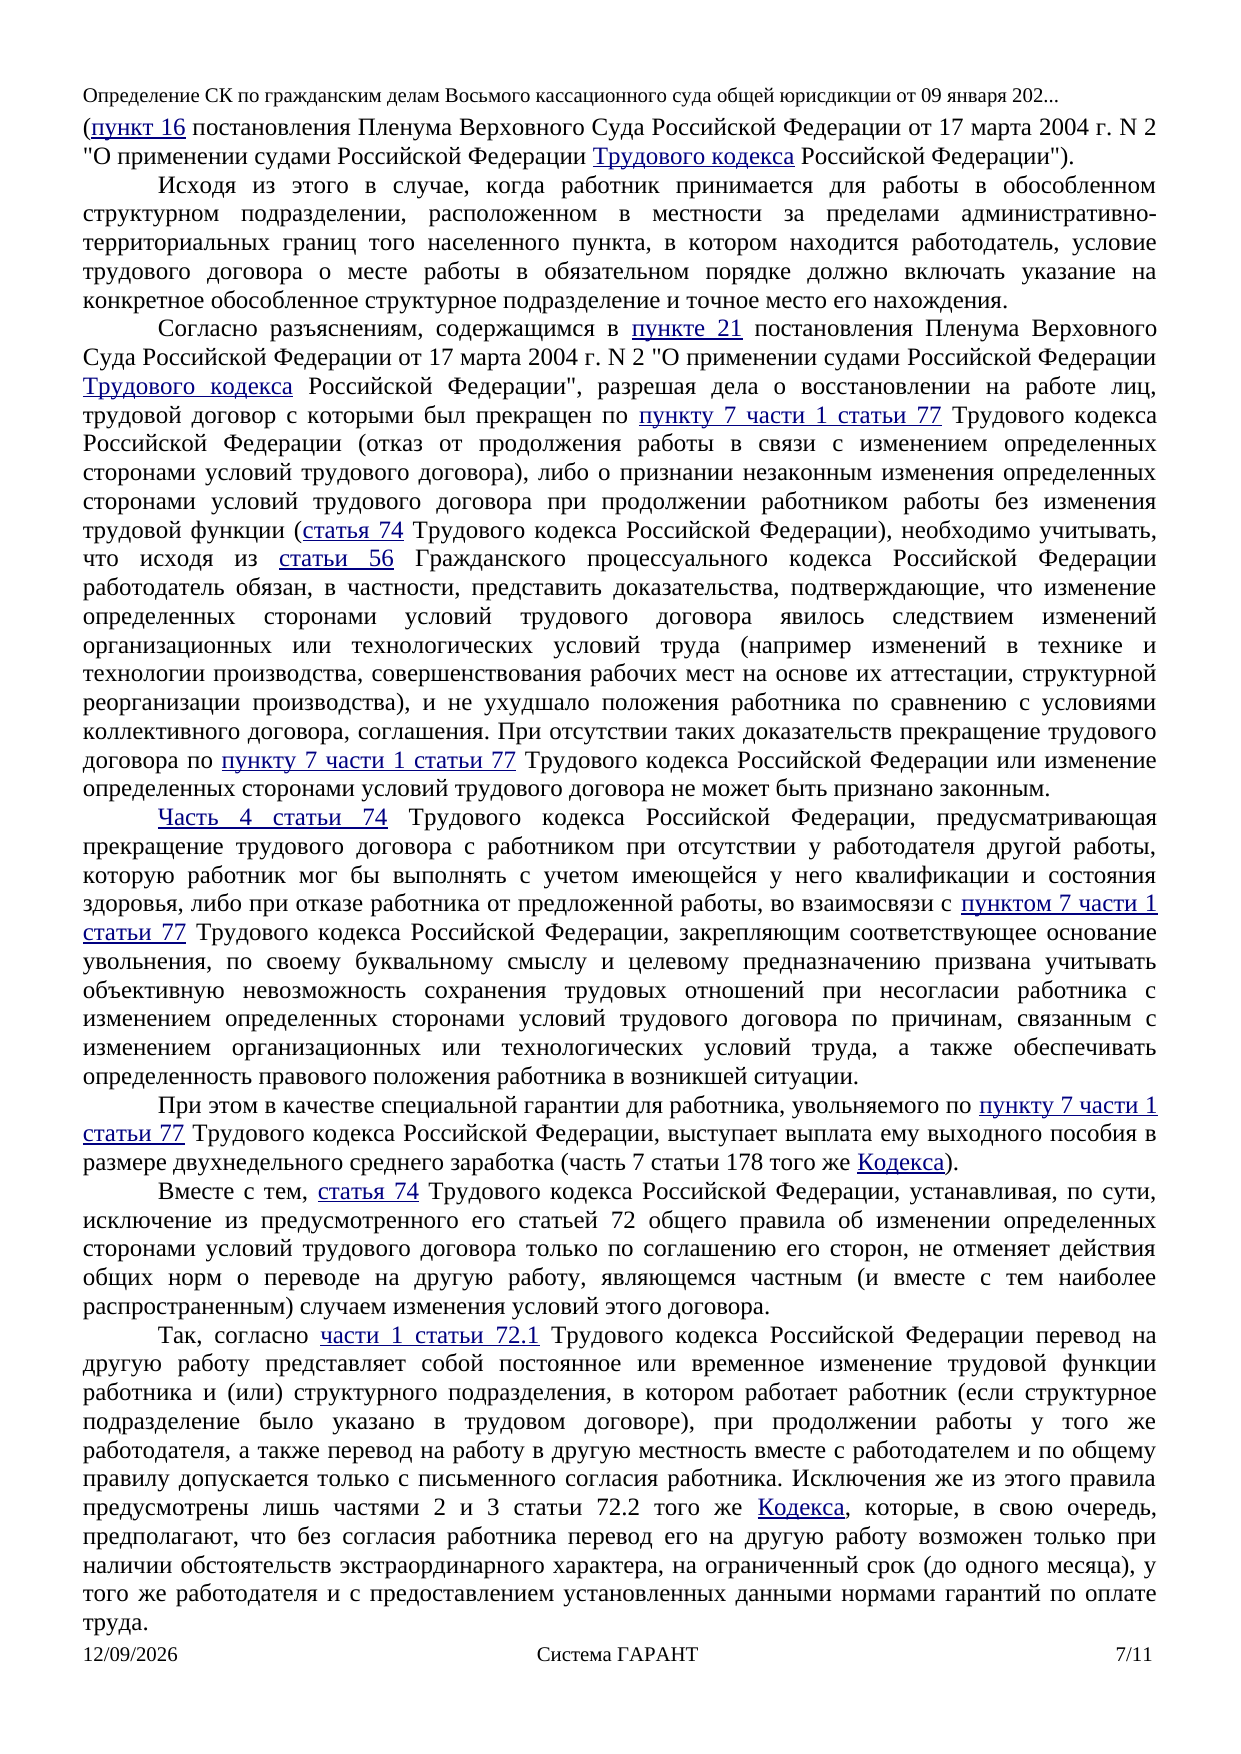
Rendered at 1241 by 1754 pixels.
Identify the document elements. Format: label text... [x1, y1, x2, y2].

text Часть 4 статьи 74 Трудового кодекса Российской Федерации, предусматривающая прекращение трудового договора с работником при отсутствии у работодателя другой работы, которую работник мог бы выполнять с учетом имеющейся у него квалификации и состояния здоровья, либо при отказе работника от предложенной работы, во взаимосвязи с пунктом 7 части 1 статьи 77 Трудового кодекса Российской Федерации, закрепляющим соответствующее основание увольнения, по своему буквальному смыслу и целевому предназначению призвана учитывать объективную невозможность сохранения трудовых отношений при несогласии работника с изменением определенных сторонами условий трудового договора по причинам, связанным с изменением организационных или технологических условий труда, а также обеспечивать определенность правового положения работника в возникшей ситуации. [83, 802, 1157, 1090]
text При этом в качестве специальной гарантии для работника, увольняемого по пункту 7 части 1 статьи 77 Трудового кодекса Российской Федерации, выступает выплата ему выходного пособия в размере двухнедельного среднего заработка (часть 7 статьи 178 того же Кодекса). [83, 1090, 1157, 1176]
text Вместе с тем, статья 74 Трудового кодекса Российской Федерации, устанавливая, по сути, исключение из предусмотренного его статьей 72 общего правила об изменении определенных сторонами условий трудового договора только по соглашению его сторон, не отменяет действия общих норм о переводе на другую работу, являющемся частным (и вместе с тем наиболее распространенным) случаем изменения условий этого договора. [83, 1176, 1157, 1320]
text Так, согласно части 1 статьи 72.1 Трудового кодекса Российской Федерации перевод на другую работу представляет собой постоянное или временное изменение трудовой функции работника и (или) структурного подразделения, в котором работает работник (если структурное подразделение было указано в трудовом договоре), при продолжении работы у того же работодателя, а также перевод на работу в другую местность вместе с работодателем и по общему правилу допускается только с письменного согласия работника. Исключения же из этого правила предусмотрены лишь частями 2 и 3 статьи 72.2 того же Кодекса, которые, в свою очередь, предполагают, что без согласия работника перевод его на другую работу возможен только при наличии обстоятельств экстраординарного характера, на ограниченный срок (до одного месяца), у того же работодателя и с предоставлением установленных данными нормами гарантий по оплате труда. [83, 1320, 1157, 1636]
text Согласно разъяснениям, содержащимся в пункте 21 постановления Пленума Верховного Суда Российской Федерации от 17 марта 2004 г. N 2 "О применении судами Российской Федерации Трудового кодекса Российской Федерации", разрешая дела о восстановлении на работе лиц, трудовой договор с которыми был прекращен по пункту 7 части 1 статьи 77 Трудового кодекса Российской Федерации (отказ от продолжения работы в связи с изменением определенных сторонами условий трудового договора), либо о признании незаконным изменения определенных сторонами условий трудового договора при продолжении работником работы без изменения трудовой функции (статья 74 Трудового кодекса Российской Федерации), необходимо учитывать, что исходя из статьи 56 Гражданского процессуального кодекса Российской Федерации работодатель обязан, в частности, представить доказательства, подтверждающие, что изменение определенных сторонами условий трудового договора явилось следствием изменений организационных или технологических условий труда (например изменений в технике и технологии производства, совершенствования рабочих мест на основе их аттестации, структурной реорганизации производства), и не ухудшало положения работника по сравнению с условиями коллективного договора, соглашения. При отсутствии таких доказательств прекращение трудового договора по пункту 7 части 1 статьи 77 Трудового кодекса Российской Федерации или изменение определенных сторонами условий трудового договора не может быть признано законным. [83, 313, 1157, 802]
text (пункт 16 постановления Пленума Верховного Суда Российской Федерации от 17 марта 2004 г. N 2 "О применении судами Российской Федерации Трудового кодекса Российской Федерации"). [83, 112, 1157, 170]
text Исходя из этого в случае, когда работник принимается для работы в обособленном структурном подразделении, расположенном в местности за пределами административно-территориальных границ того населенного пункта, в котором находится работодатель, условие трудового договора о месте работы в обязательном порядке должно включать указание на конкретное обособленное структурное подразделение и точное место его нахождения. [83, 170, 1157, 313]
